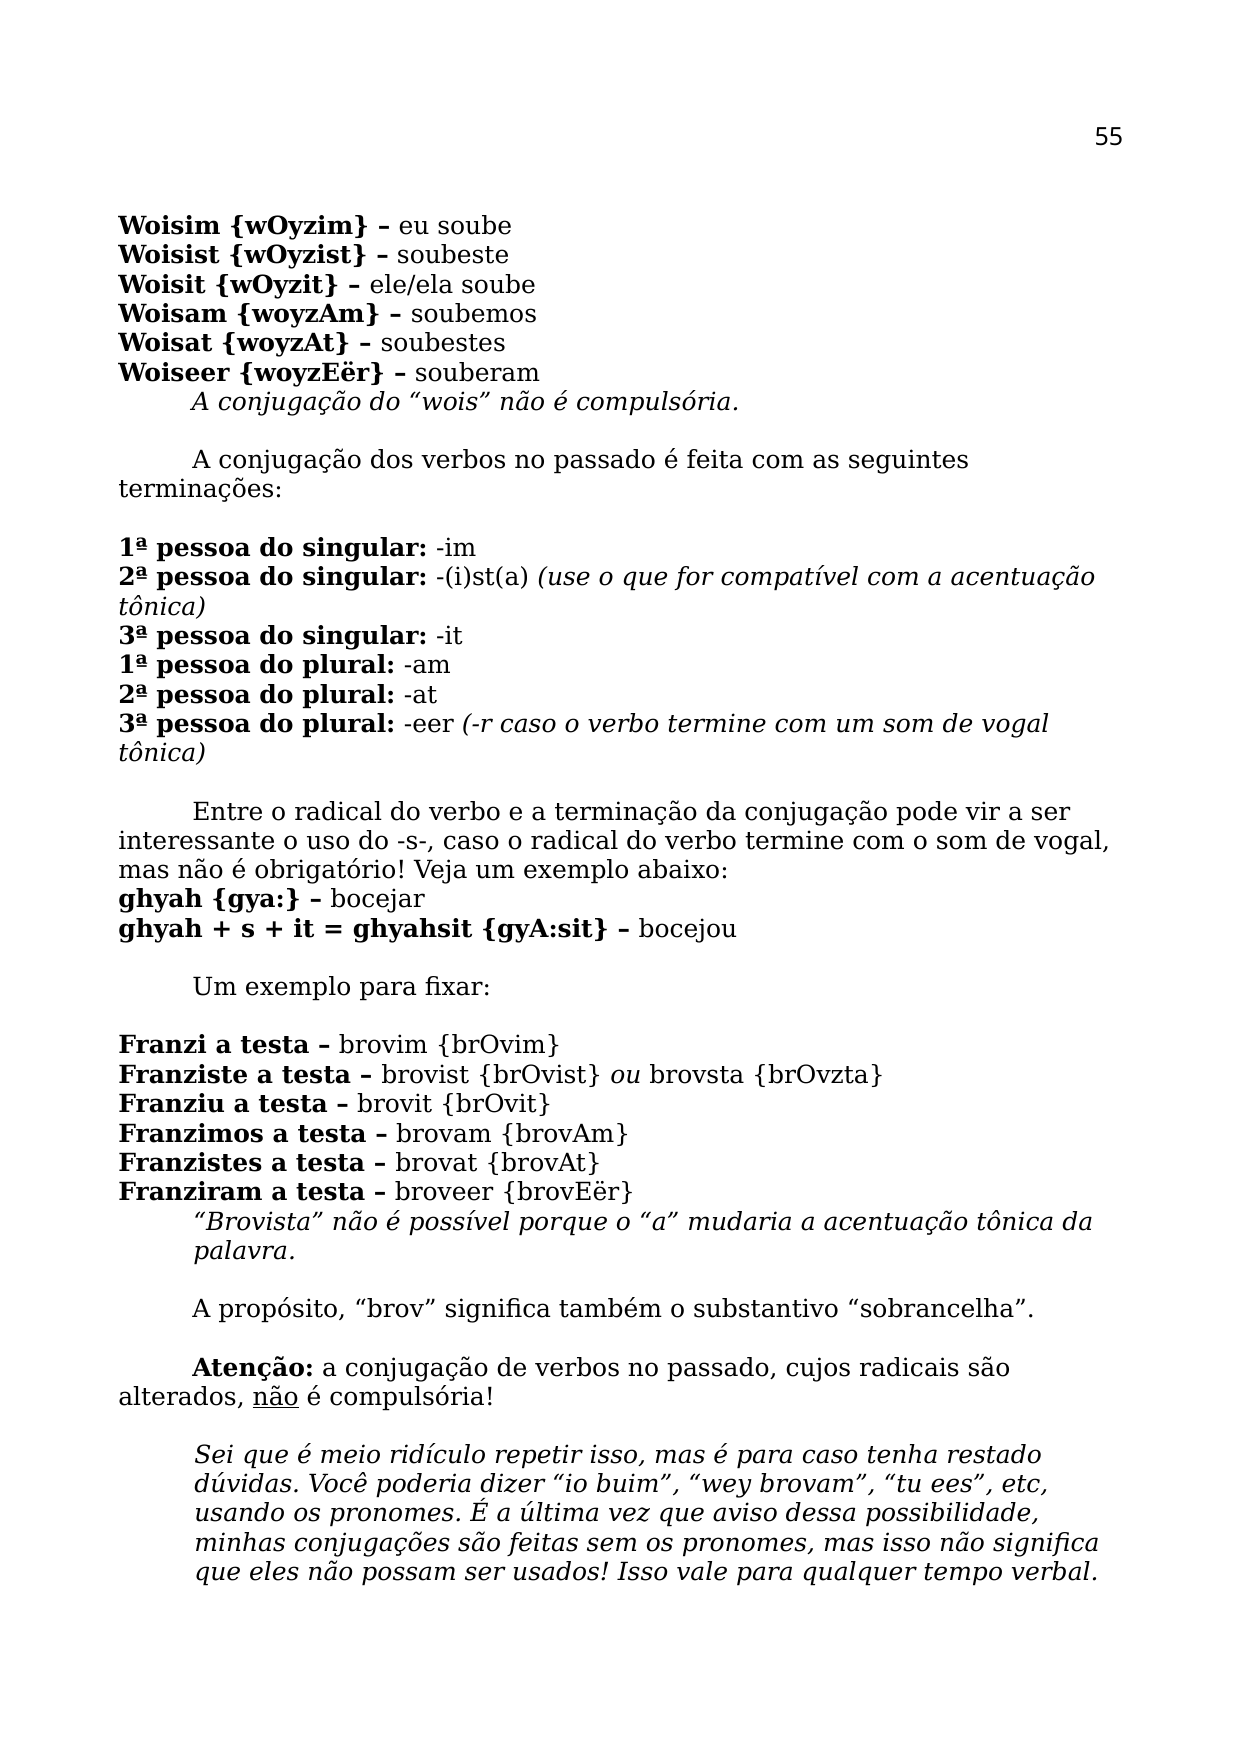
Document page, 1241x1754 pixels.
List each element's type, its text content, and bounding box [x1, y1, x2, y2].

text “Brovista” não é possível porque o “a” mudaria a acentuação tônica da palavra. [193, 1207, 1123, 1265]
text Woisist {wOyzist} – soubeste [118, 240, 1123, 269]
text Franzi a testa – brovim {brOvim} [118, 1030, 1123, 1060]
text Sei que é meio ridículo repetir isso, mas é para caso tenha restado dúvidas. Você poderia dizer “io buim”, “wey brovam”, “tu ees”, etc, usando os pronomes. É a última vez que aviso dessa possibilidade, minhas conjugações são feitas sem os pronomes, mas isso não significa que eles não possam ser usados! Isso vale para qualquer tempo verbal. [194, 1440, 1123, 1586]
text 1ª pessoa do plural: -am [118, 650, 1123, 679]
text Franzimos a testa – brovam {brovAm} [118, 1118, 1123, 1148]
text 3ª pessoa do plural: -eer (-r caso o verbo termine com um som de vogal tônica) [118, 709, 1123, 767]
text ghyah + s + it = ghyahsit {gyA:sit} – bocejou [118, 913, 1123, 943]
text Woisit {wOyzit} – ele/ela soube [118, 269, 1123, 299]
text Woisim {wOyzim} – eu soube [118, 211, 1123, 240]
text A conjugação dos verbos no passado é feita com as seguintes terminações: [118, 445, 1123, 504]
text Um exemplo para fixar: [118, 972, 1123, 1001]
text Franziu a testa – brovit {brOvit} [118, 1089, 1123, 1118]
text Franziste a testa – brovist {brOvist} ou brovsta {brOvzta} [118, 1060, 1123, 1089]
text Woisam {woyzAm} – soubemos [118, 299, 1123, 328]
text A conjugação do “wois” não é compulsória. [192, 387, 1123, 416]
text 1ª pessoa do singular: -im [118, 533, 1123, 562]
text Woisat {woyzAt} – soubestes [118, 328, 1123, 358]
text A propósito, “brov” significa também o substantivo “sobrancelha”. [118, 1294, 1123, 1323]
text 3ª pessoa do singular: -it [118, 621, 1123, 650]
text ghyah {gya:} – bocejar [118, 884, 1123, 913]
text Franzistes a testa – brovat {brovAt} [118, 1148, 1123, 1177]
text Franziram a testa – broveer {brovEër} [118, 1177, 1123, 1207]
text Entre o radical do verbo e a terminação da conjugação pode vir a ser interessante o uso do -s-, caso o radical do verbo termine com o som de vogal, mas não é obrigatório! Veja um exemplo abaixo: [118, 797, 1123, 884]
text Woiseer {woyzEër} – souberam [118, 358, 1123, 387]
text 2ª pessoa do plural: -at [118, 679, 1123, 709]
text Atenção: a conjugação de verbos no passado, cujos radicais são alterados, não é compulsória! [118, 1352, 1123, 1411]
text 2ª pessoa do singular: -(i)st(a) (use o que for compatível com a acentuação tônica) [118, 562, 1123, 621]
